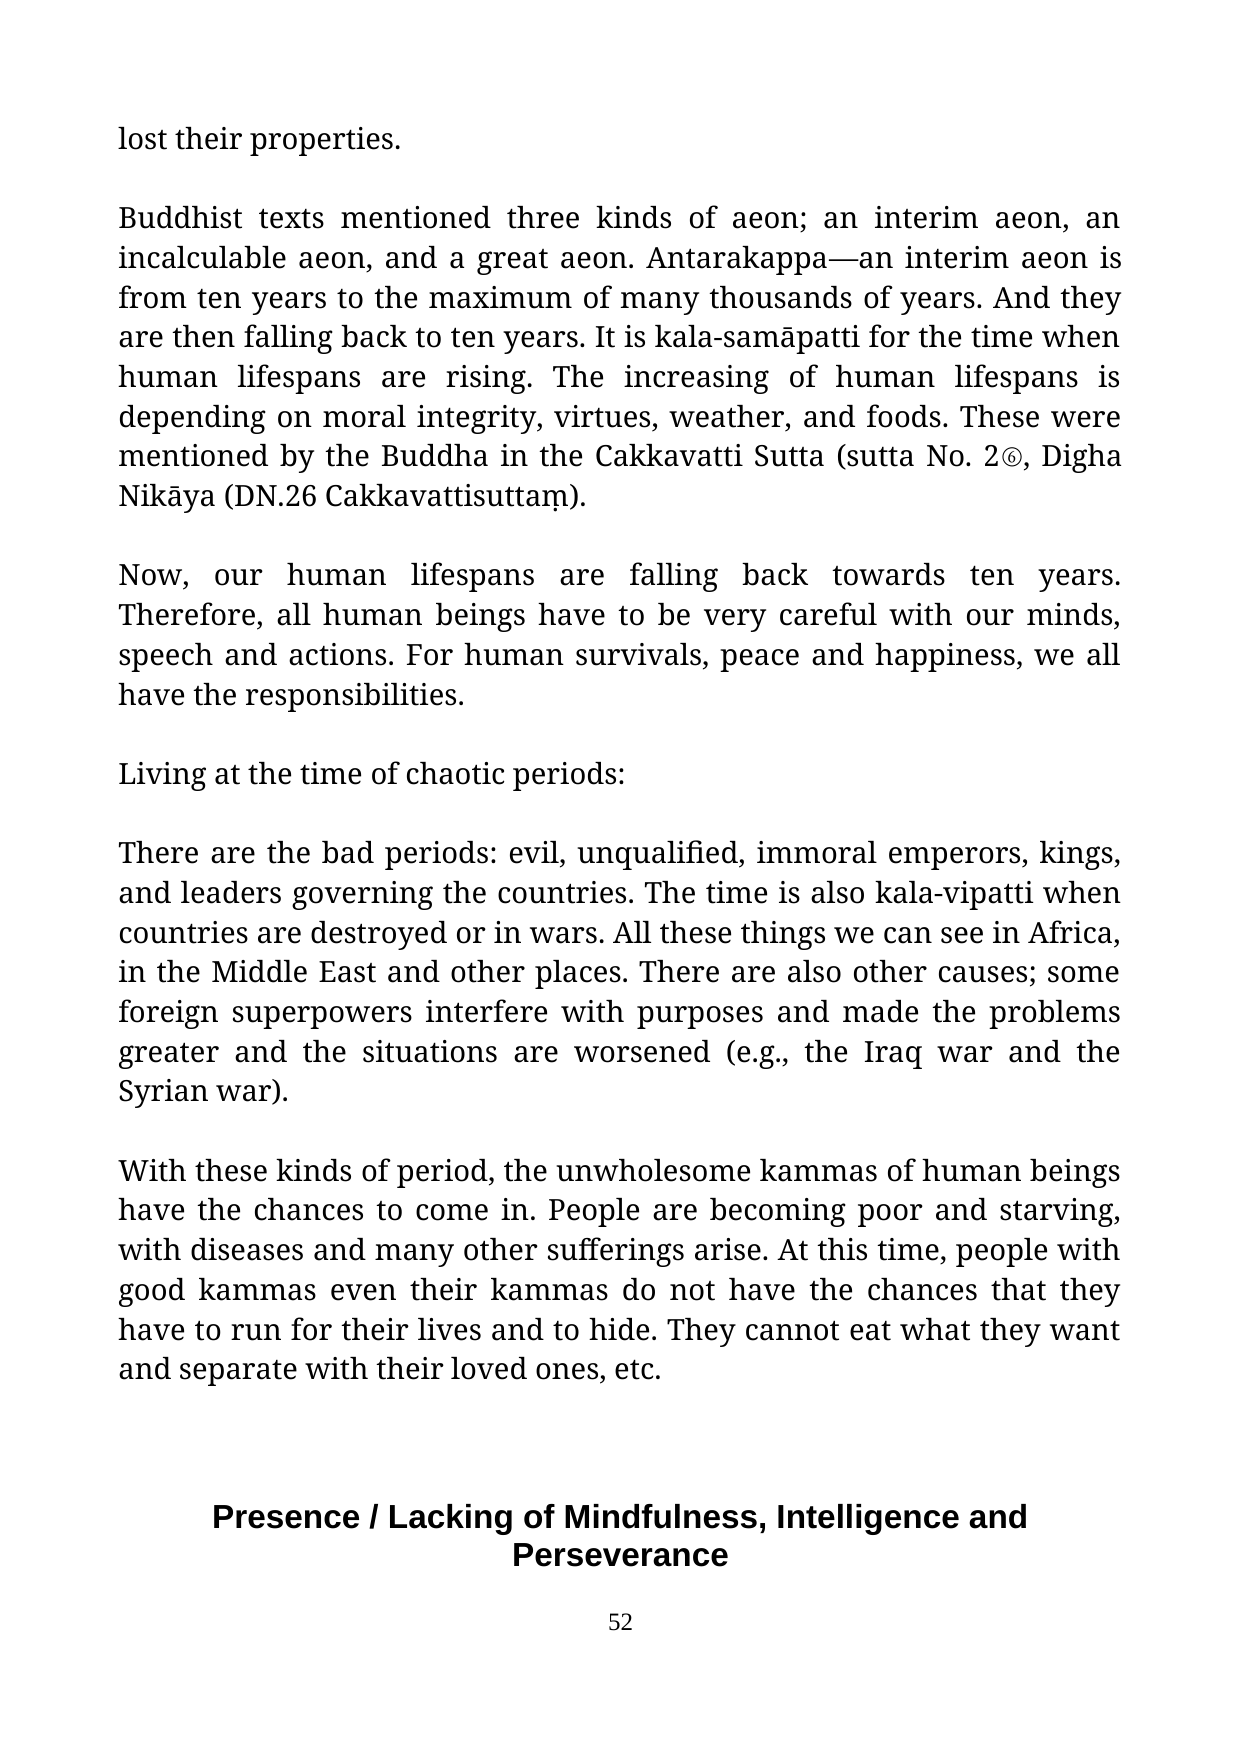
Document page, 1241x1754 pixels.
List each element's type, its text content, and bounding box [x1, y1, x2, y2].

text lost their properties. Buddhist texts mentioned three kinds of aeon; an interim aeon, an incalculable aeon, and a great aeon. Antarakappa—an interim aeon is from ten years to the maximum of many thousands of years. And they are then falling back to ten years. It is kala-samāpatti for the time when human lifespans are rising. The increasing of human lifespans is depending on moral integrity, virtues, weather, and foods. These were mentioned by the Buddha in the Cakkavatti Sutta (sutta No. 2⑥, Digha Nikāya (DN.26 Cakkavattisuttaṃ). Now, our human lifespans are falling back towards ten years. Therefore, all human beings have to be very careful with our minds, speech and actions. For human survivals, peace and happiness, we all have the responsibilities. Living at the time of chaotic periods: There are the bad periods: evil, unqualified, immoral emperors, kings, and leaders governing the countries. The time is also kala-vipatti when countries are destroyed or in wars. All these things we can see in Africa, in the Middle East and other places. There are also other causes; some foreign superpowers interfere with purposes and made the problems greater and the situations are worsened (e.g., the Iraq war and the Syrian war). With these kinds of period, the unwholesome kammas of human beings have the chances to come in. People are becoming poor and starving, with diseases and many other sufferings arise. At this time, people with good kammas even their kammas do not have the chances that they have to run for their lives and to hide. They cannot eat what they want and separate with their loved ones, etc. [118, 118, 1122, 1388]
subtitle Presence / Lacking of Mindfulness, Intelligence and Perseverance [118, 1497, 1122, 1573]
